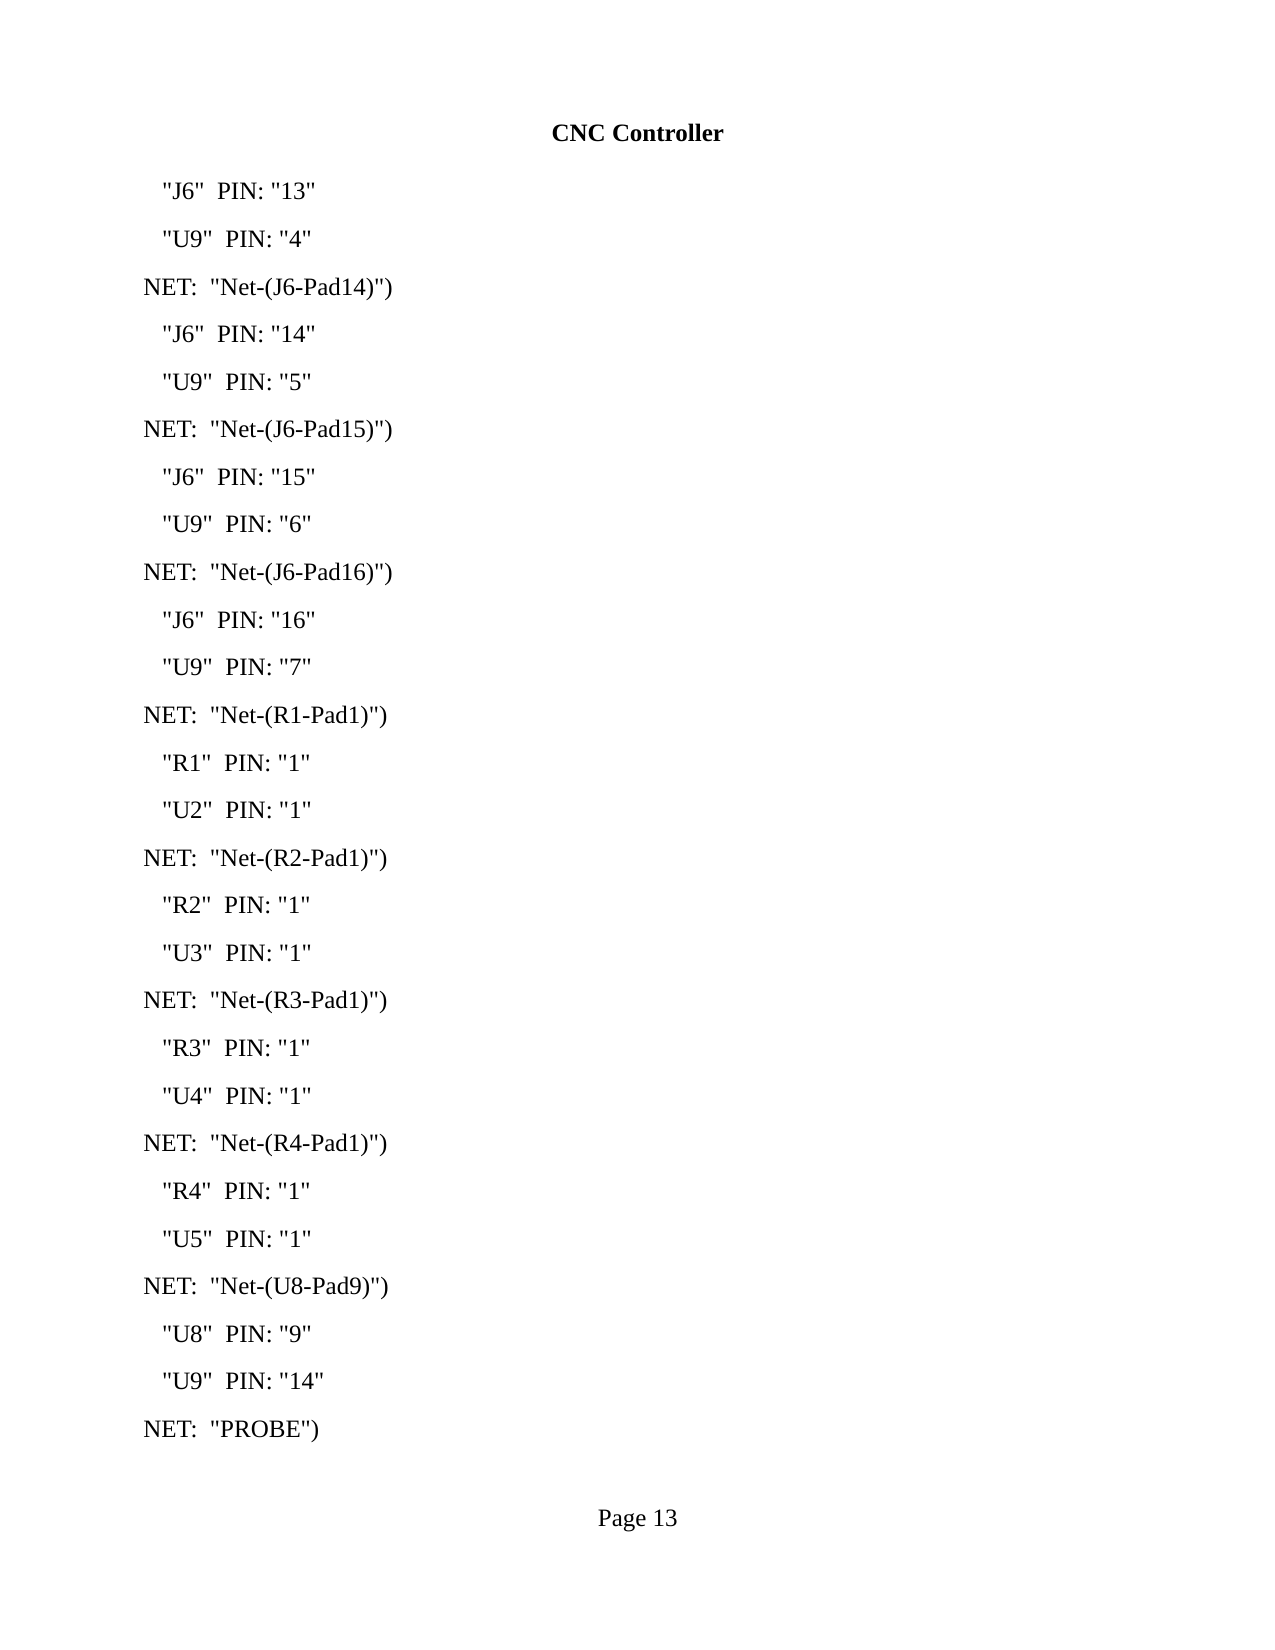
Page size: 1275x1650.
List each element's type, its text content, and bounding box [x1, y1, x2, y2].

text NET: "Net-(R4-Pad1)") [118, 1128, 1157, 1157]
text "R4" PIN: "1" [118, 1176, 1157, 1205]
text NET: "Net-(J6-Pad14)") [118, 272, 1157, 300]
text "J6" PIN: "15" [118, 462, 1157, 491]
text "J6" PIN: "14" [118, 319, 1157, 348]
text "J6" PIN: "16" [118, 605, 1157, 633]
text "U9" PIN: "7" [118, 652, 1157, 681]
text "R1" PIN: "1" [118, 748, 1157, 776]
text "R3" PIN: "1" [118, 1033, 1157, 1062]
text "U3" PIN: "1" [118, 938, 1157, 967]
text NET: "Net-(R3-Pad1)") [118, 986, 1157, 1014]
text "R2" PIN: "1" [118, 890, 1157, 919]
text NET: "Net-(J6-Pad15)") [118, 414, 1157, 443]
text NET: "PROBE") [118, 1414, 1157, 1443]
text "U2" PIN: "1" [118, 795, 1157, 824]
text "U8" PIN: "9" [118, 1319, 1157, 1348]
text "U4" PIN: "1" [118, 1081, 1157, 1109]
text NET: "Net-(J6-Pad16)") [118, 557, 1157, 586]
text "J6" PIN: "13" [118, 176, 1157, 205]
text NET: "Net-(R1-Pad1)") [118, 700, 1157, 729]
text NET: "Net-(U8-Pad9)") [118, 1271, 1157, 1300]
text "U5" PIN: "1" [118, 1224, 1157, 1252]
text NET: "Net-(R2-Pad1)") [118, 843, 1157, 872]
text "U9" PIN: "4" [118, 224, 1157, 253]
text "U9" PIN: "5" [118, 367, 1157, 396]
text "U9" PIN: "14" [118, 1366, 1157, 1395]
text "U9" PIN: "6" [118, 509, 1157, 538]
